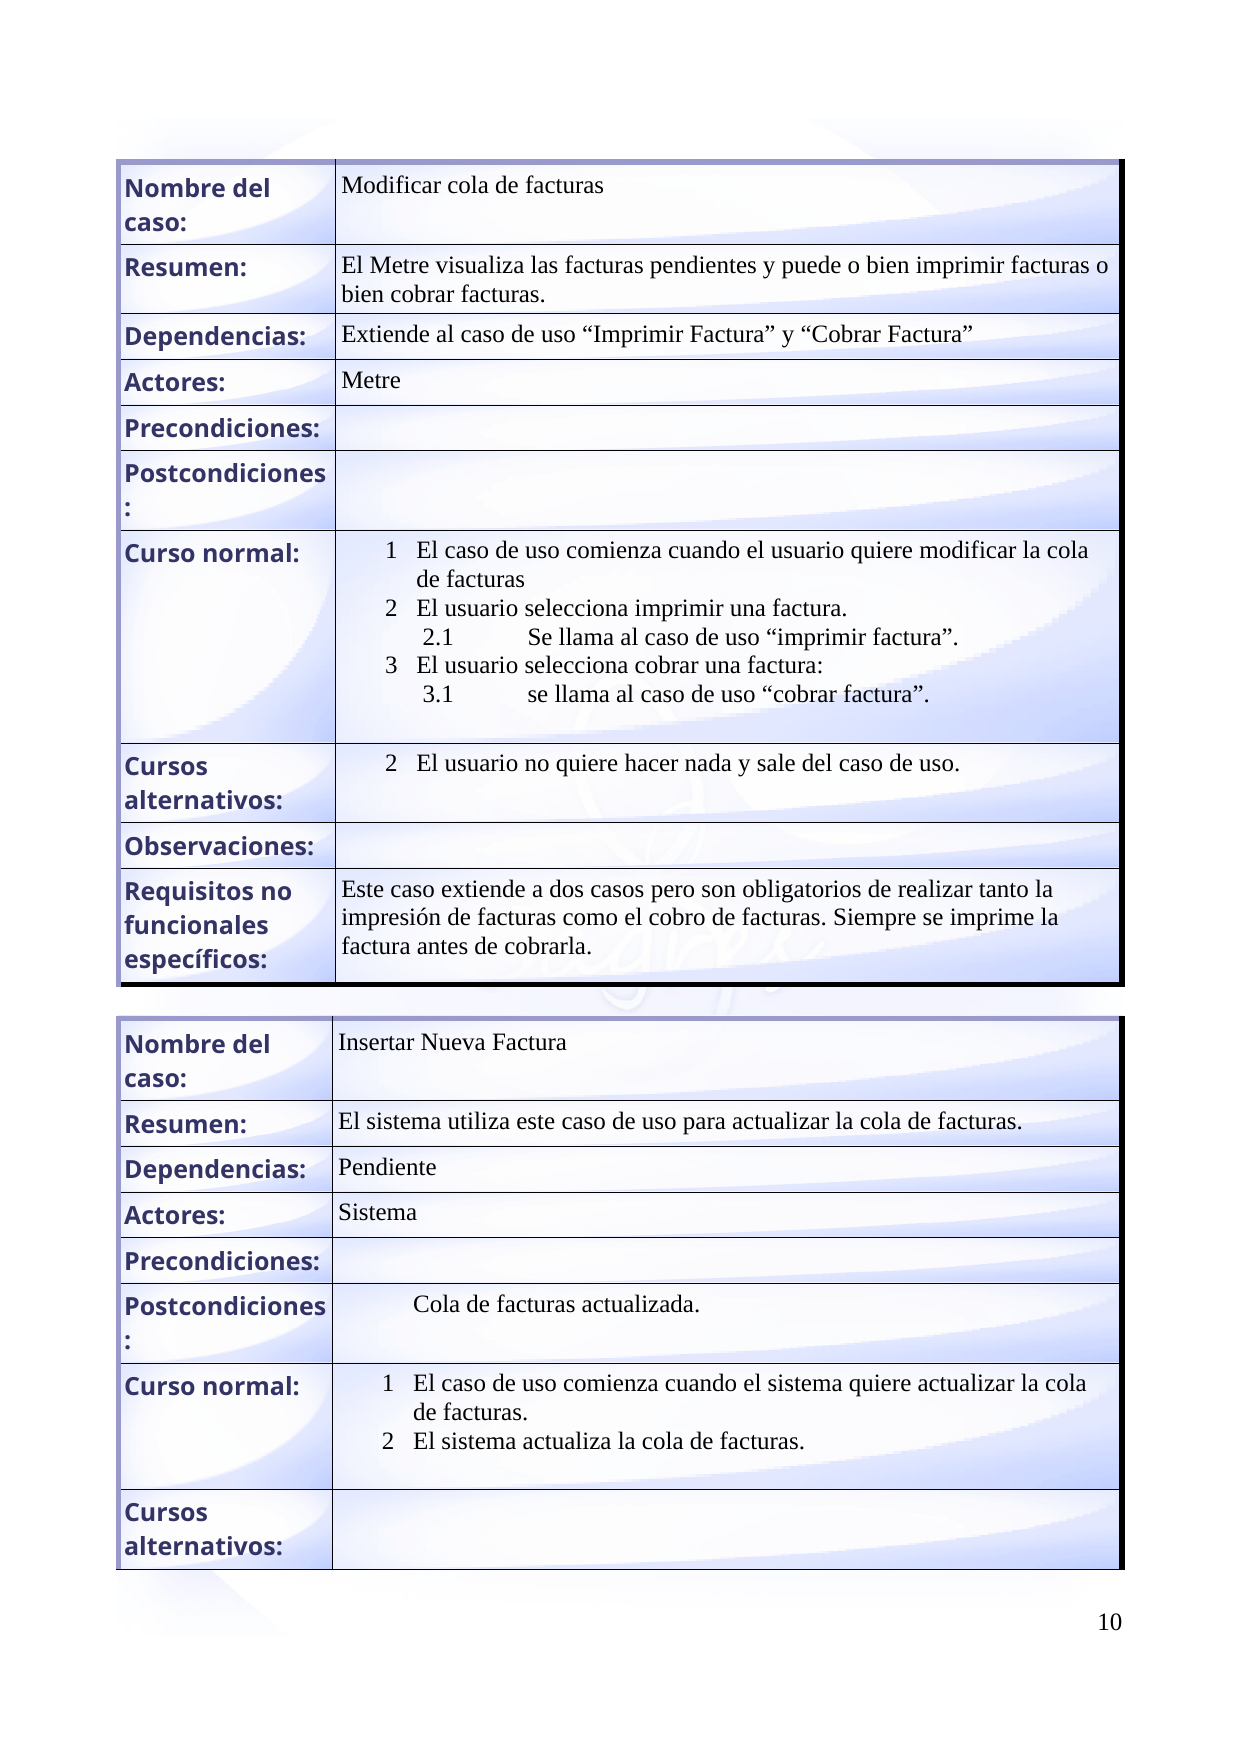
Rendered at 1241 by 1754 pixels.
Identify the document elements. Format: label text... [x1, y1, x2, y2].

table_cell Postcondiciones: [121, 1284, 332, 1363]
table_cell Dependencias: [121, 314, 335, 359]
table_cell Este caso extiende a dos casos pero son obligatorios de realizar tanto la impresión de facturas como el cobro de facturas. Siempre se imprime la factura antes de cobrarla. [336, 869, 1119, 982]
table_cell Requisitos no funcionales específicos: [121, 869, 335, 982]
table_cell Sistema [333, 1193, 1119, 1237]
table_cell Curso normal: [121, 1364, 332, 1489]
table_cell Resumen: [121, 1101, 332, 1146]
table_cell El caso de uso comienza cuando el sistema quiere actualizar la cola de facturas. El sistema actualiza la cola de facturas. [333, 1364, 1119, 1489]
table_cell Precondiciones: [121, 406, 335, 450]
table_cell Extiende al caso de uso “Imprimir Factura” y “Cobrar Factura” [336, 314, 1119, 359]
table_cell Observaciones: [121, 823, 335, 868]
table_header Nombre del caso: [121, 165, 335, 244]
table_cell [333, 1490, 1119, 1569]
table_cell [336, 406, 1119, 450]
table_cell Actores: [121, 360, 335, 404]
table_cell El sistema utiliza este caso de uso para actualizar la cola de facturas. [333, 1101, 1119, 1146]
table_header Modificar cola de facturas [336, 165, 1119, 244]
table_cell Cursos alternativos: [121, 1490, 332, 1569]
table_header Nombre del caso: [121, 1021, 332, 1100]
picture [118, 118, 1122, 159]
table_cell [336, 823, 1119, 868]
table_cell 2 El usuario no quiere hacer nada y sale del caso de uso. [336, 744, 1119, 822]
table_header Insertar Nueva Factura [333, 1021, 1119, 1100]
table_cell Precondiciones: [121, 1238, 332, 1283]
table_cell Metre [336, 360, 1119, 404]
table_cell El caso de uso comienza cuando el usuario quiere modificar la cola de facturas El usuario selecciona imprimir una factura. Se llama al caso de uso “imprimir factura”. El usuario selecciona cobrar una factura: se llama al caso de uso “cobrar factura”. [336, 531, 1119, 743]
table_cell [336, 451, 1119, 530]
table_cell Pendiente [333, 1147, 1119, 1192]
table_cell [333, 1238, 1119, 1283]
table_cell Postcondiciones: [121, 451, 335, 530]
table_cell El Metre visualiza las facturas pendientes y puede o bien imprimir facturas o bien cobrar facturas. [336, 245, 1119, 313]
table_cell Dependencias: [121, 1147, 332, 1192]
table_cell Cola de facturas actualizada. [333, 1284, 1119, 1363]
table_cell Actores: [121, 1193, 332, 1237]
table_cell Resumen: [121, 245, 335, 313]
table_cell Cursos alternativos: [121, 744, 335, 822]
table_cell Curso normal: [121, 531, 335, 743]
picture [118, 987, 1122, 1016]
picture [118, 1570, 1122, 1636]
